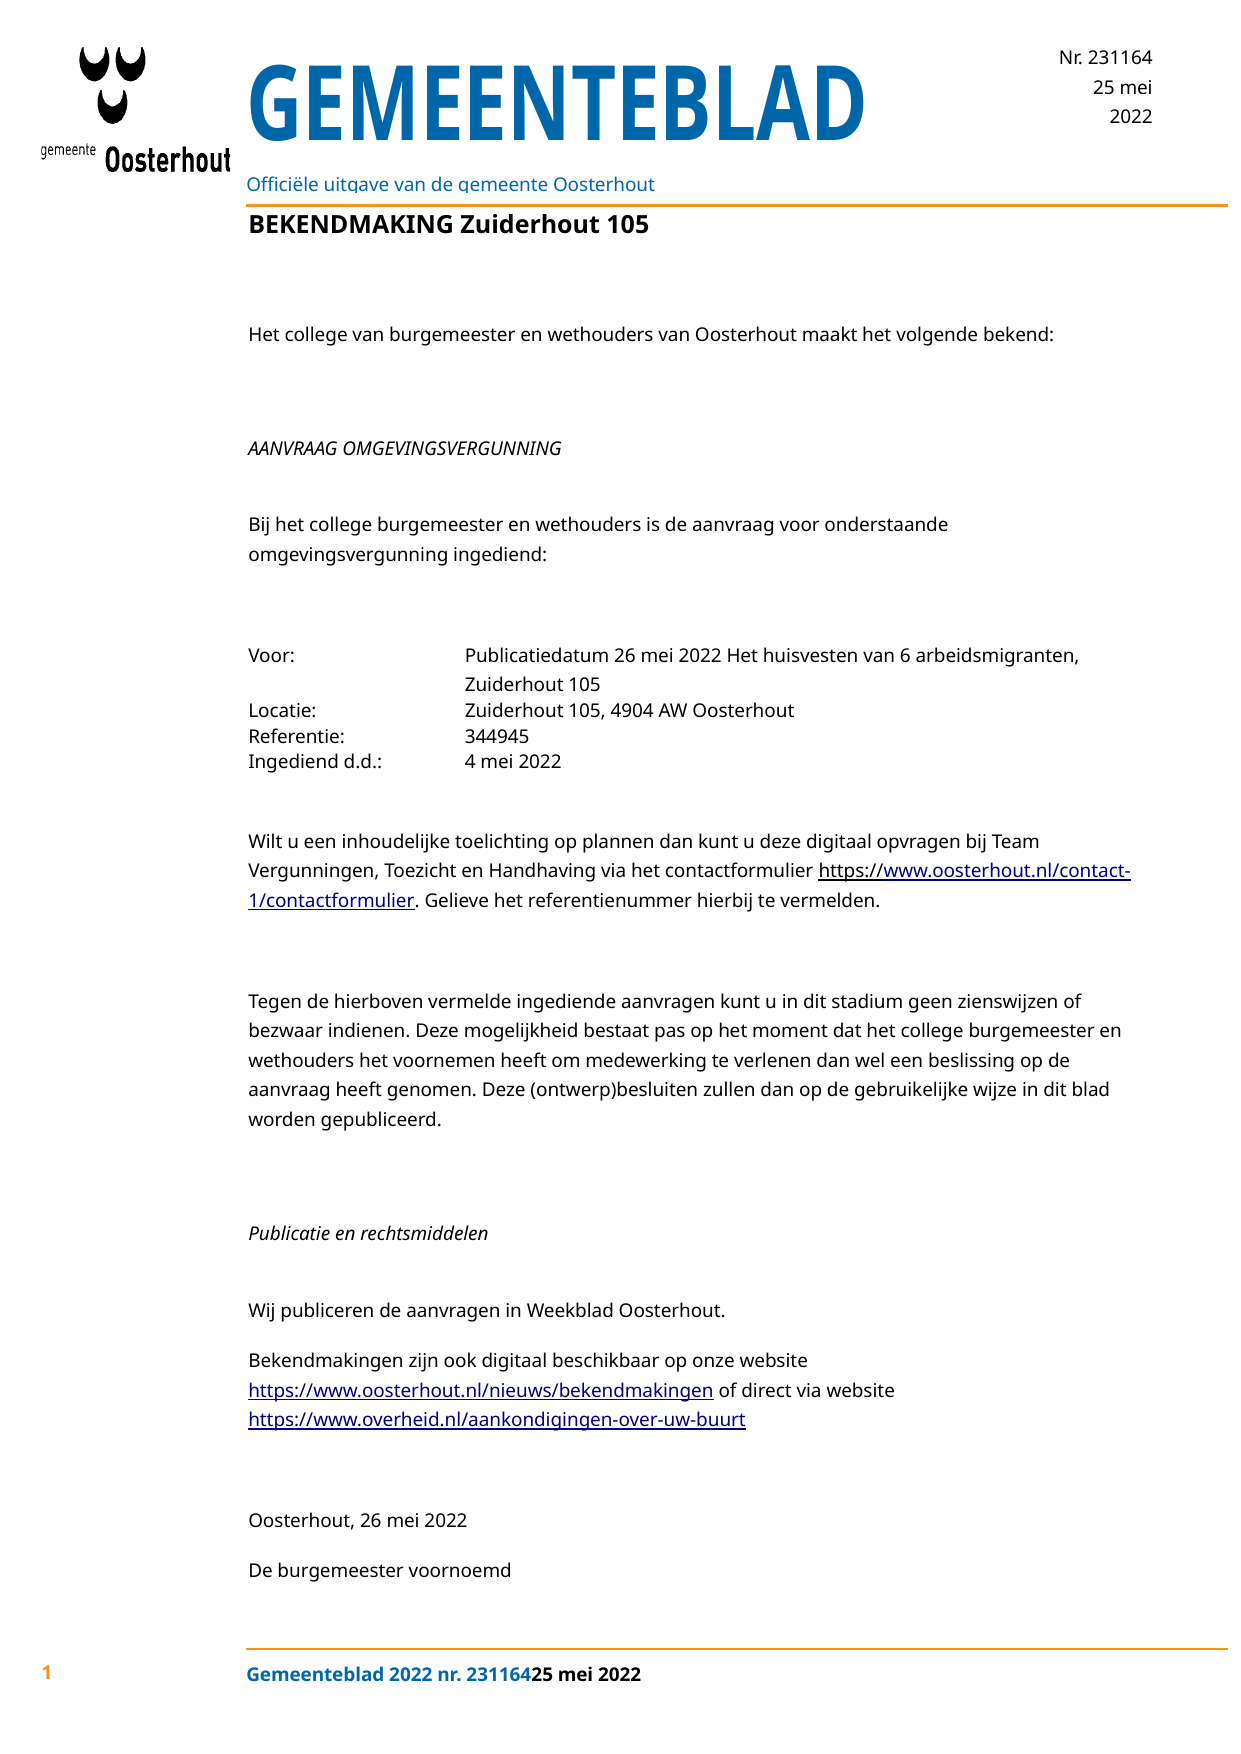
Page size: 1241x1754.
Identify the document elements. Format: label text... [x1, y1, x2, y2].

text Tegen de hierboven vermelde ingediende aanvragen kunt u in dit stadium geen zienswijzen of bezwaar indienen. Deze mogelijkheid bestaat pas op het moment dat het college burgemeester en wethouders het voornemen heeft om medewerking te verlenen dan wel een beslissing op de aanvraag heeft genomen. Deze (ontwerp)besluiten zullen dan op de gebruikelijke wijze in dit blad worden gepubliceerd. [248, 988, 1152, 1132]
text AANVRAAG OMGEVINGSVERGUNNING [248, 435, 1152, 461]
text Bij het college burgemeester en wethouders is de aanvraag voor onderstaande omgevingsvergunning ingediend: [248, 511, 1152, 567]
table_cell Zuiderhout 105, 4904 AW Oosterhout [465, 697, 1152, 723]
text De burgemeester voornoemd [248, 1558, 1152, 1583]
table_cell Referentie: [248, 723, 464, 748]
text Publicatie en rechtsmiddelen [248, 1221, 1152, 1246]
text Het college van burgemeester en wethouders van Oosterhout maakt het volgende bekend: [248, 321, 1152, 346]
table_header Voor: [248, 642, 464, 697]
table_cell Ingediend d.d.: [248, 749, 464, 774]
text Wij publiceren de aanvragen in Weekblad Oosterhout. [248, 1297, 1152, 1322]
text Bekendmakingen zijn ook digitaal beschikbaar op onze website https://www.oosterhout.nl/nieuws/bekendmakingen of direct via website https://www.overheid.nl/aankondigingen-over-uw-buurt [248, 1347, 1152, 1432]
text Oosterhout, 26 mei 2022 [248, 1507, 1152, 1533]
table_cell Locatie: [248, 697, 464, 723]
text Wilt u een inhoudelijke toelichting op plannen dan kunt u deze digitaal opvragen bij Team Vergunningen, Toezicht en Handhaving via het contactformulier https://www.oosterhout.nl/contact-1/contactformulier. Gelieve het referentienummer hierbij te vermelden. [248, 828, 1152, 913]
picture [41, 47, 231, 172]
table_cell 344945 [465, 723, 1152, 748]
table_header Publicatiedatum 26 mei 2022 Het huisvesten van 6 arbeidsmigranten, Zuiderhout 105 [465, 642, 1152, 697]
text BEKENDMAKING Zuiderhout 105 [248, 207, 1152, 241]
table_cell 4 mei 2022 [465, 749, 1152, 774]
